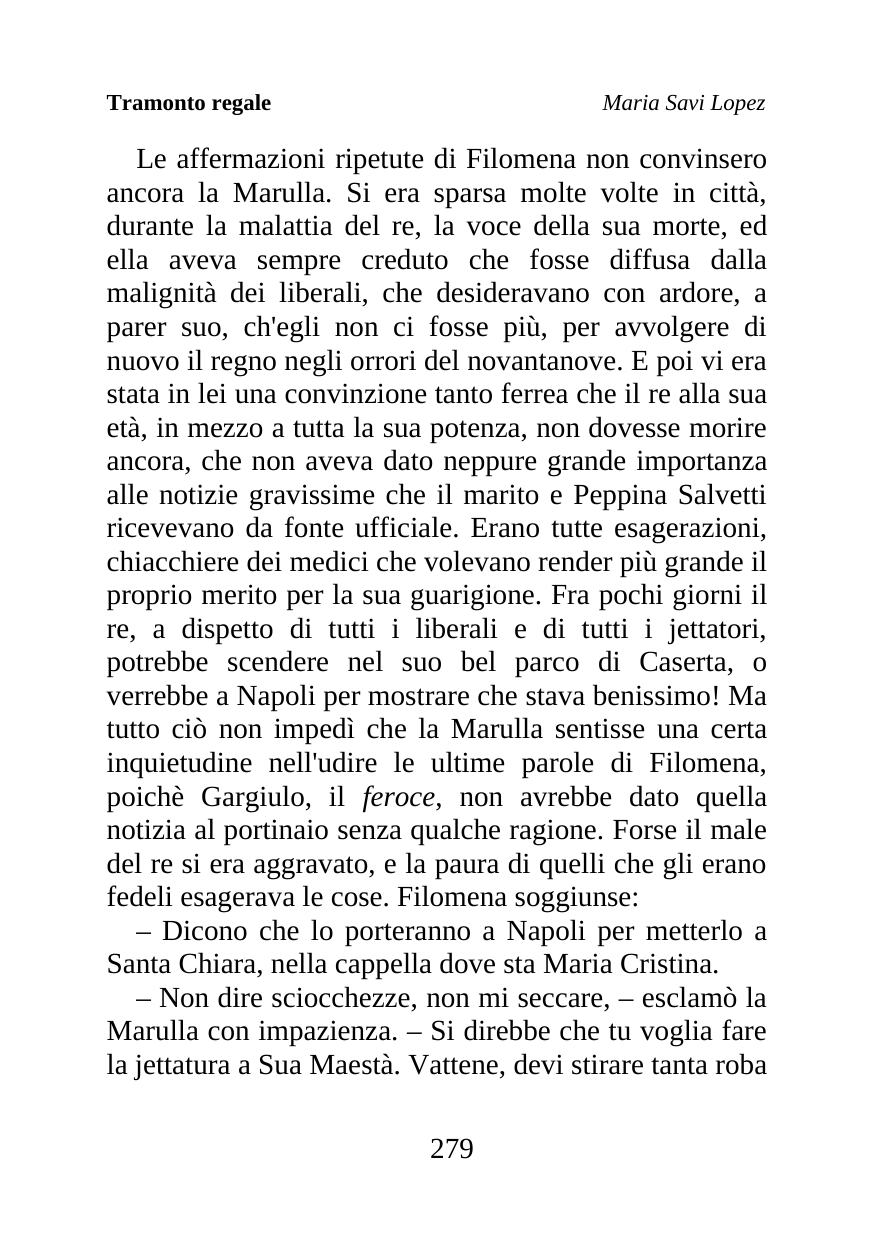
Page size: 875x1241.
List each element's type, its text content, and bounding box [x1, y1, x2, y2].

text – Non dire sciocchezze, non mi seccare, – esclamò la Marulla con impazienza. – Si direbbe che tu voglia fare la jettatura a Sua Maestà. Vattene, devi stirare tanta roba [106, 980, 768, 1081]
text Le affermazioni ripetute di Filomena non convinsero ancora la Marulla. Si era sparsa molte volte in città, durante la malattia del re, la voce della sua morte, ed ella aveva sempre creduto che fosse diffusa dalla malignità dei liberali, che desideravano con ardore, a parer suo, ch'egli non ci fosse più, per avvolgere di nuovo il regno negli orrori del novantanove. E poi vi era stata in lei una convinzione tanto ferrea che il re alla sua età, in mezzo a tutta la sua potenza, non dovesse morire ancora, che non aveva dato neppure grande importanza alle notizie gravissime che il marito e Peppina Salvetti ricevevano da fonte ufficiale. Erano tutte esagerazioni, chiacchiere dei medici che volevano render più grande il proprio merito per la sua guarigione. Fra pochi giorni il re, a dispetto di tutti i liberali e di tutti i jettatori, potrebbe scendere nel suo bel parco di Caserta, o verrebbe a Napoli per mostrare che stava benissimo! Ma tutto ciò non impedì che la Marulla sentisse una certa inquietudine nell'udire le ultime parole di Filomena, poichè Gargiulo, il feroce, non avrebbe dato quella notizia al portinaio senza qualche ragione. Forse il male del re si era aggravato, e la paura di quelli che gli erano fedeli esagerava le cose. Filomena soggiunse: [106, 141, 768, 913]
text – Dicono che lo porteranno a Napoli per metterlo a Santa Chiara, nella cappella dove sta Maria Cristina. [106, 913, 768, 980]
